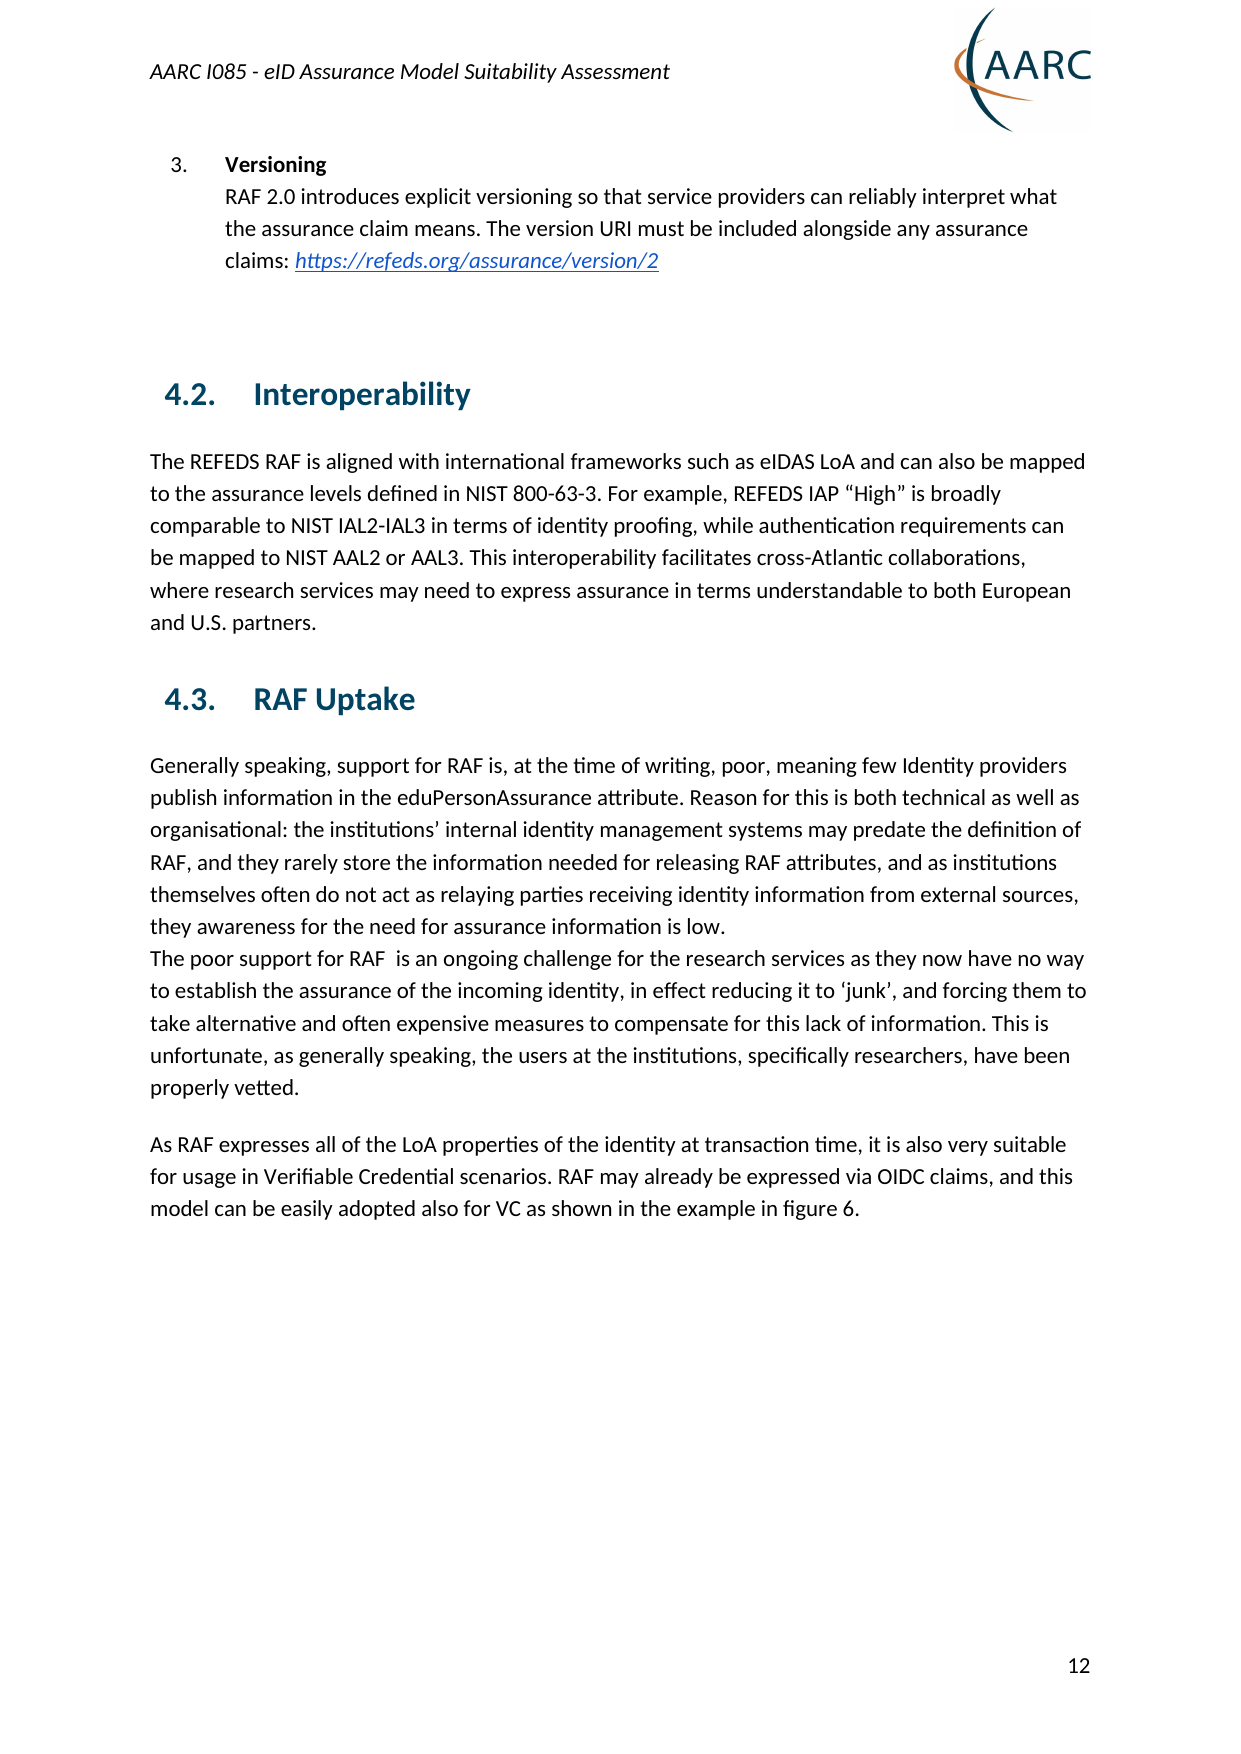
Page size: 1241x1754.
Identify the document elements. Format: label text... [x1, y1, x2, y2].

subtitle Interoperability [216, 373, 1090, 414]
list Versioning RAF 2.0 introduces explicit versioning so that service providers can reliably interpret what the assurance claim means. The version URI must be included alongside any assurance claims: https://refeds.org/assurance/version/2 [187, 150, 1090, 274]
picture [1072, 54, 1091, 77]
subtitle RAF Uptake [216, 678, 1090, 718]
text The REFEDS RAF is aligned with international frameworks such as eIDAS LoA and can also be mapped to the assurance levels defined in NIST 800-63-3. For example, REFEDS IAP “High” is broadly comparable to NIST IAL2-IAL3 in terms of identity proofing, while authentication requirements can be mapped to NIST AAL2 or AAL3. This interoperability facilitates cross-Atlantic collaborations, where research services may need to express assurance in terms understandable to both European and U.S. partners. [150, 447, 1090, 636]
text As RAF expresses all of the LoA properties of the identity at transaction time, it is also very suitable for usage in Verifiable Credential scenarios. RAF may already be expressed via OIDC claims, and this model can be easily adopted also for VC as shown in the example in figure 6. [150, 1130, 1090, 1255]
picture [954, 7, 1091, 132]
text Generally speaking, support for RAF is, at the time of writing, poor, meaning few Identity providers publish information in the eduPersonAssurance attribute. Reason for this is both technical as well as organisational: the institutions’ internal identity management systems may predate the definition of RAF, and they rarely store the information needed for releasing RAF attributes, and as institutions themselves often do not act as relaying parties receiving identity information from external sources, they awareness for the need for assurance information is low. The poor support for RAF is an ongoing challenge for the research services as they now have no way to establish the assurance of the incoming identity, in effect reducing it to ‘junk’, and forcing them to take alternative and often expensive measures to compensate for this lack of information. This is unfortunate, as generally speaking, the users at the institutions, specifically researchers, have been properly vetted. [150, 751, 1090, 1101]
